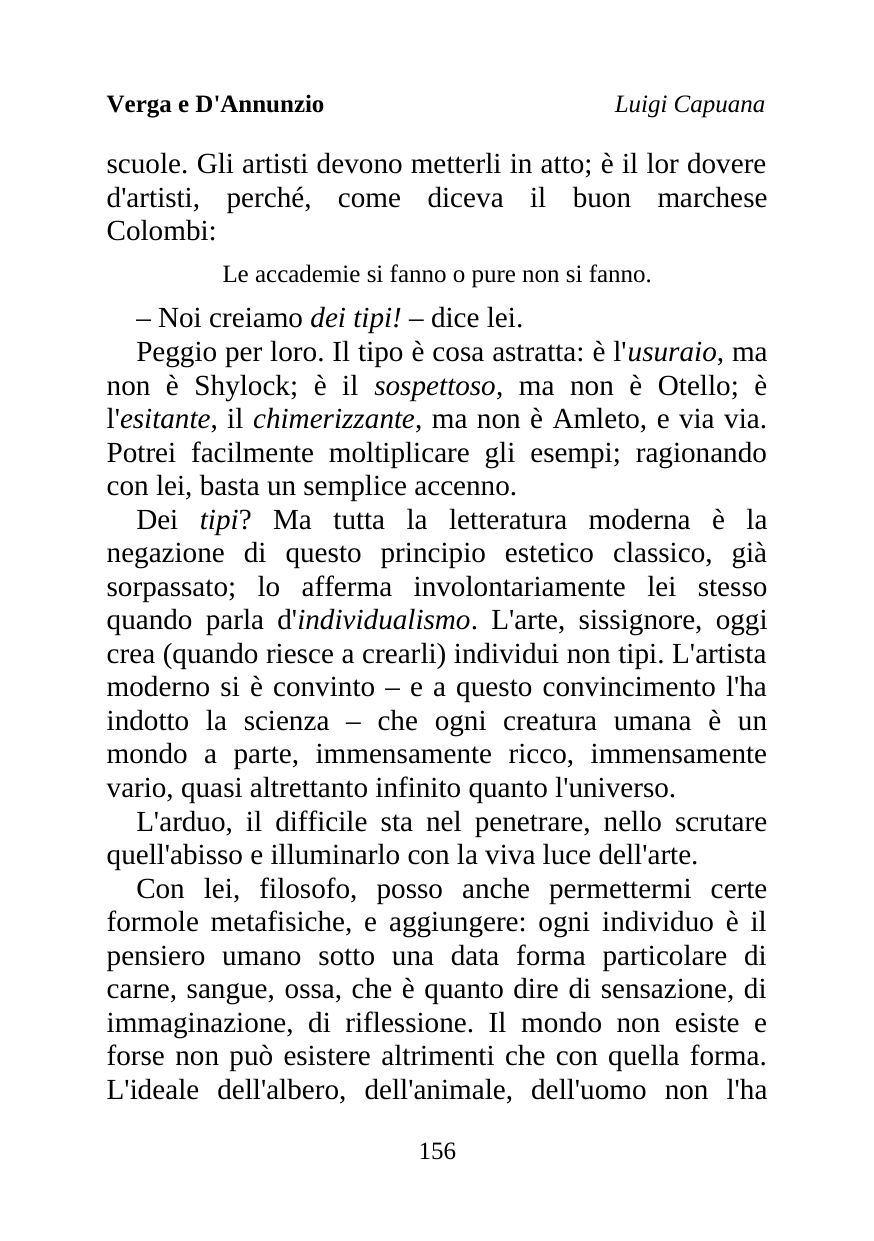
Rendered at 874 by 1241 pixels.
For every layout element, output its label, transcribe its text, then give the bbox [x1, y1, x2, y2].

text L'arduo, il difficile sta nel penetrare, nello scrutare quell'abisso e illuminarlo con la viva luce dell'arte. [106, 804, 768, 871]
text Con lei, filosofo, posso anche permettermi certe formole metafisiche, e aggiungere: ogni individuo è il pensiero umano sotto una data forma particolare di carne, sangue, ossa, che è quanto dire di sensazione, di immaginazione, di riflessione. Il mondo non esiste e forse non può esistere altrimenti che con quella forma. L'ideale dell'albero, dell'animale, dell'uomo non l'ha [106, 871, 768, 1106]
text – Noi creiamo dei tipi! – dice lei. [106, 301, 768, 334]
text Le accademie si fanno o pure non si fanno. [106, 259, 768, 288]
text scuole. Gli artisti devono metterli in atto; è il lor dovere d'artisti, perché, come diceva il buon marchese Colombi: [106, 146, 768, 247]
text Dei tipi? Ma tutta la letteratura moderna è la negazione di questo principio estetico classico, già sorpassato; lo afferma involontariamente lei stesso quando parla d'individualismo. L'arte, sissignore, oggi crea (quando riesce a crearli) individui non tipi. L'artista moderno si è convinto – e a questo convincimento l'ha indotto la scienza – che ogni creatura umana è un mondo a parte, immensamente ricco, immensamente vario, quasi altrettanto infinito quanto l'universo. [106, 502, 768, 804]
text Peggio per loro. Il tipo è cosa astratta: è l'usuraio, ma non è Shylock; è il sospettoso, ma non è Otello; è l'esitante, il chimerizzante, ma non è Amleto, e via via. Potrei facilmente moltiplicare gli esempi; ragionando con lei, basta un semplice accenno. [106, 334, 768, 502]
